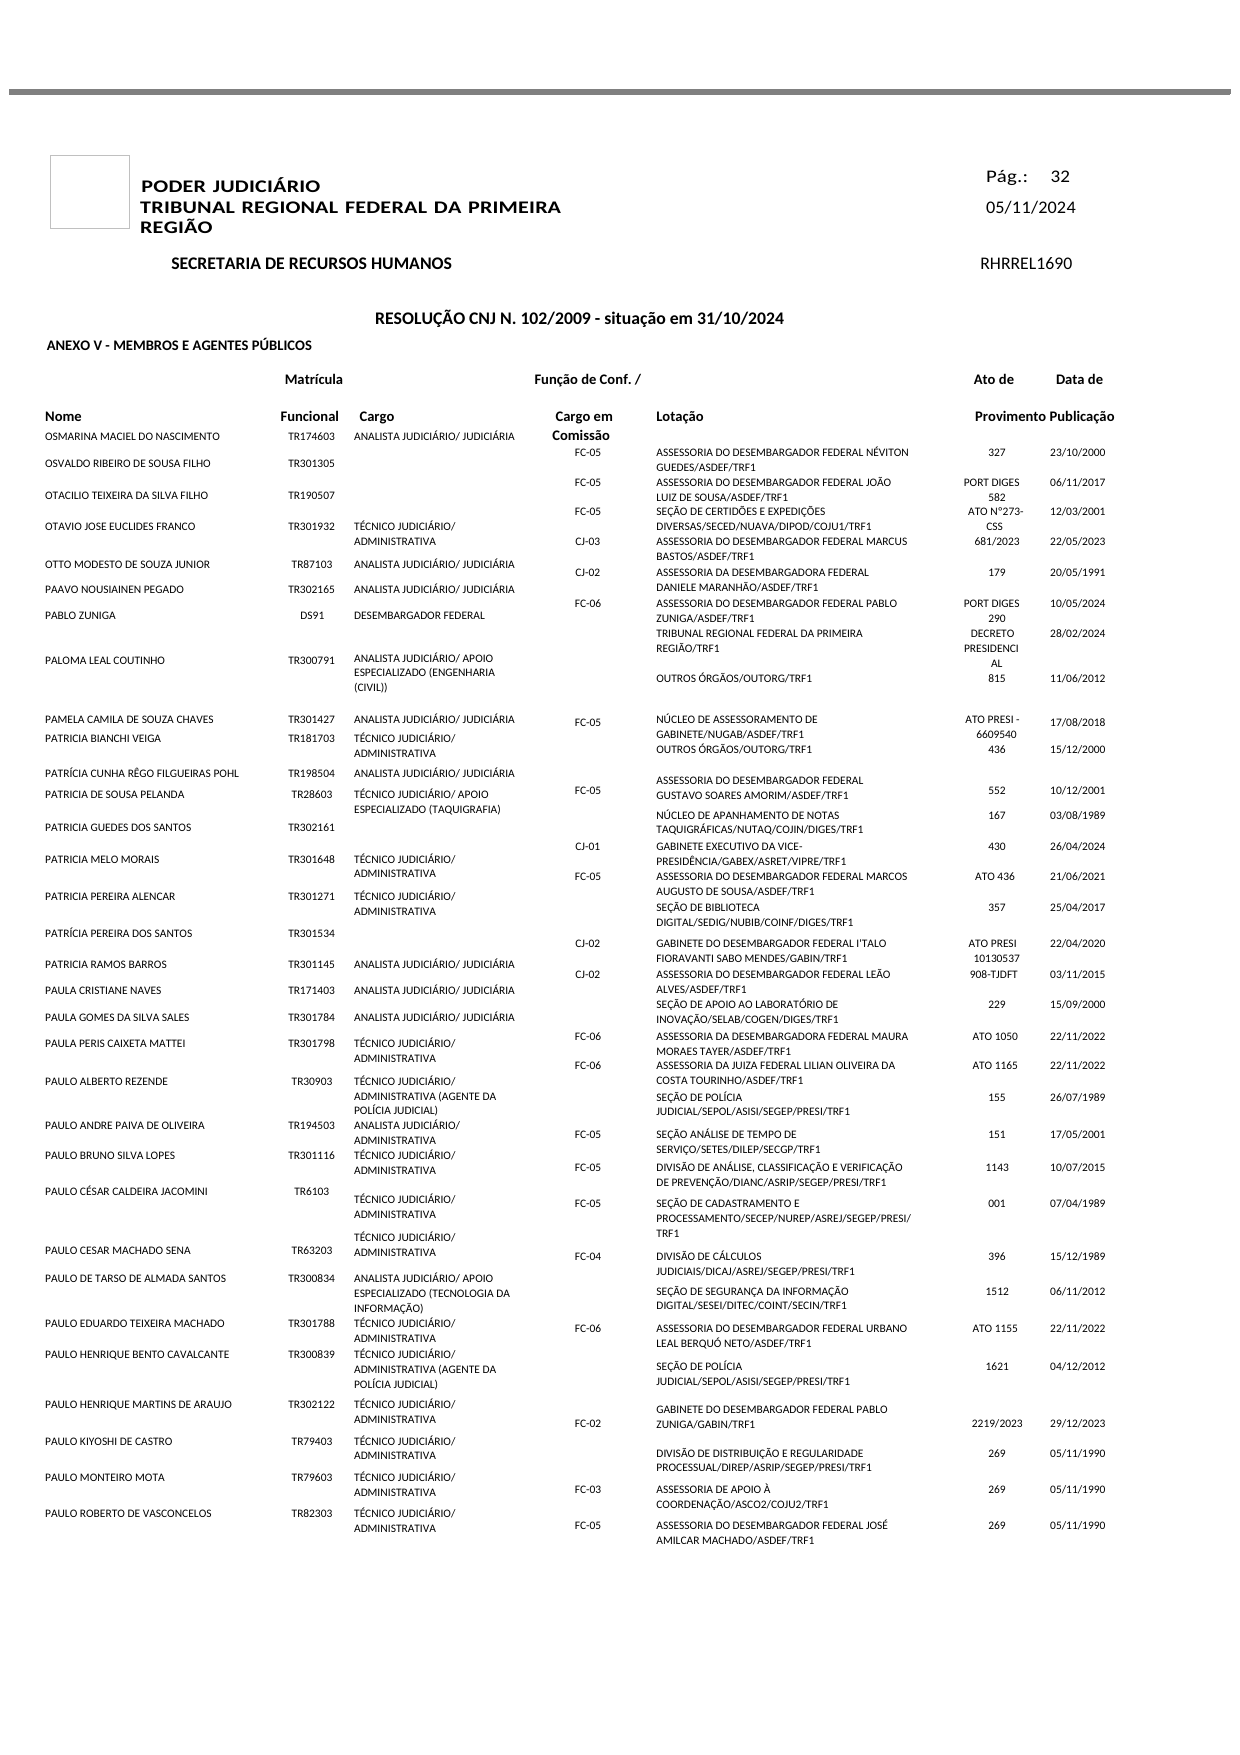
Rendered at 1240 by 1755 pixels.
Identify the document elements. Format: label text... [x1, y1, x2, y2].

table_cell SEÇÃO DE POLÍCIA JUDICIAL/SEPOL/ASISI/SEGEP/PRESI/TRF1 [656, 1359, 963, 1403]
table_cell 21/06/2021 [1050, 869, 1115, 900]
table_header [545, 393, 1115, 1548]
table_cell PAULO KIYOSHI DE CASTRO [45, 1434, 280, 1470]
table_cell ASSESSORIA DO DESEMBARGADOR FEDERAL LEÃO ALVES/ASDEF/TRF1 [656, 968, 963, 997]
table_cell 17/05/2001 [1050, 1128, 1115, 1161]
table_cell [552, 1359, 656, 1403]
table_cell PAULO HENRIQUE BENTO CAVALCANTE [45, 1347, 280, 1397]
table_cell 17/08/2018 [1050, 703, 1115, 742]
text SECRETARIA DE RECURSOS HUMANOS RHRREL1690 [45, 247, 1103, 275]
table_cell TÉCNICO JUDICIÁRIO/ ADMINISTRATIVA [354, 1316, 538, 1347]
table_cell 430 [964, 839, 1050, 869]
table_cell TR198504 [280, 766, 354, 787]
table_cell 07/04/1989 [1050, 1197, 1115, 1249]
table_cell DECRETO PRESIDENCI AL [964, 626, 1050, 671]
table_cell ASSESSORIA DO DESEMBARGADOR FEDERAL JOSÉ AMILCAR MACHADO/ASDEF/TRF1 [656, 1518, 963, 1548]
table_cell 05/11/1990 [1050, 1446, 1115, 1482]
table_cell PATRICIA GUEDES DOS SANTOS [45, 820, 280, 852]
table_cell CJ-02 [552, 566, 656, 597]
table_cell [552, 671, 656, 702]
table_cell TR301788 [280, 1316, 354, 1347]
table_cell 25/04/2017 [1050, 900, 1115, 936]
table_cell ASSESSORIA DO DESEMBARGADOR FEDERAL NÉVITON GUEDES/ASDEF/TRF1 [656, 445, 963, 475]
table_cell SEÇÃO DE APOIO AO LABORATÓRIO DE INOVAÇÃO/SELAB/COGEN/DIGES/TRF1 [656, 998, 963, 1029]
table_cell DIVISÃO DE ANÁLISE, CLASSIFICAÇÃO E VERIFICAÇÃO DE PREVENÇÃO/DIANC/ASRIP/SEGEP/PRESI/TRF1 [656, 1161, 963, 1197]
table_header [45, 393, 545, 1548]
table_cell FC-04 [552, 1249, 656, 1284]
table_cell 28/02/2024 [1050, 626, 1115, 671]
table_cell PATRICIA PEREIRA ALENCAR [45, 890, 280, 926]
table_cell TÉCNICO JUDICIÁRIO/ ADMINISTRATIVA [354, 890, 538, 926]
table_cell SEÇÃO DE CADASTRAMENTO E PROCESSAMENTO/SECEP/NUREP/ASREJ/SEGEP/PRESI/ TRF1 [656, 1197, 963, 1249]
table_header Lotação Provimento Publicação [656, 408, 1115, 445]
table_cell [280, 681, 354, 712]
table_cell 22/11/2022 [1050, 1029, 1115, 1058]
table_cell TÉCNICO JUDICIÁRIO/ ADMINISTRATIVA [354, 1470, 538, 1506]
table_cell TR301271 [280, 890, 354, 926]
table_cell [354, 488, 538, 519]
table_cell ANALISTA JUDICIÁRIO/ APOIO ESPECIALIZADO (ENGENHARIA [354, 641, 538, 681]
table_cell ATO Nº273- CSS [964, 505, 1050, 534]
table_cell 06/11/2012 [1050, 1284, 1115, 1322]
table_cell PATRICIA BIANCHI VEIGA [45, 732, 280, 766]
table_cell SEÇÃO DE BIBLIOTECA DIGITAL/SEDIG/NUBIB/COINF/DIGES/TRF1 [656, 900, 963, 936]
table_cell ANALISTA JUDICIÁRIO/ JUDICIÁRIA [354, 557, 538, 582]
table_cell OTTO MODESTO DE SOUZA JUNIOR [45, 557, 280, 582]
table_cell 167 [964, 808, 1050, 839]
table_cell 05/11/1990 [1050, 1518, 1115, 1548]
table_cell ATO PRESI 10130537 [964, 936, 1050, 968]
table_cell TR301648 [280, 852, 354, 890]
table_cell 396 [964, 1249, 1050, 1284]
table_cell ASSESSORIA DA DESEMBARGADORA FEDERAL DANIELE MARANHÃO/ASDEF/TRF1 [656, 566, 963, 597]
table_cell 10/12/2001 [1050, 774, 1115, 808]
table_cell ANALISTA JUDICIÁRIO/ APOIO ESPECIALIZADO (TECNOLOGIA DA INFORMAÇÃO) [354, 1271, 538, 1316]
table_header Nome [45, 408, 280, 429]
table_cell TR301116 [280, 1148, 354, 1184]
table_cell ANALISTA JUDICIÁRIO/ JUDICIÁRIA [354, 957, 538, 983]
table_cell 15/09/2000 [1050, 998, 1115, 1029]
table_cell TÉCNICO JUDICIÁRIO/ ADMINISTRATIVA [354, 1148, 538, 1184]
table_cell 269 [964, 1518, 1050, 1548]
table_cell TR301784 [280, 1010, 354, 1036]
table_cell ANALISTA JUDICIÁRIO/ JUDICIÁRIA [354, 429, 538, 456]
table_cell [552, 626, 656, 671]
table_cell 151 [964, 1128, 1050, 1161]
table_cell TÉCNICO JUDICIÁRIO/ ADMINISTRATIVA [354, 1036, 538, 1074]
table_cell PAULA CRISTIANE NAVES [45, 984, 280, 1010]
table_cell PAULO DE TARSO DE ALMADA SANTOS [45, 1271, 280, 1316]
table_cell TÉCNICO JUDICIÁRIO/ ADMINISTRATIVA [354, 1397, 538, 1434]
text RESOLUÇÃO CNJ N. 102/2009 - situação em 31/10/2024 [78, 307, 1081, 329]
table_cell 26/04/2024 [1050, 839, 1115, 869]
table_cell TR87103 [280, 557, 354, 582]
table_cell 05/11/1990 [1050, 1482, 1115, 1518]
table_cell FC-06 [552, 1059, 656, 1090]
table_cell FC-05 [552, 1161, 656, 1197]
table_cell ASSESSORIA DE APOIO À COORDENAÇÃO/ASCO2/COJU2/TRF1 [656, 1482, 963, 1518]
table_cell 10/07/2015 [1050, 1161, 1115, 1197]
table_cell 357 [964, 900, 1050, 936]
table_cell TR181703 [280, 732, 354, 766]
table_cell TR63203 [280, 1230, 354, 1271]
table_cell 22/05/2023 [1050, 534, 1115, 566]
table_cell PAULA PERIS CAIXETA MATTEI [45, 1036, 280, 1074]
table_cell TR302161 [280, 820, 354, 852]
table_cell TÉCNICO JUDICIÁRIO/ ADMINISTRATIVA (AGENTE DA POLÍCIA JUDICIAL) [354, 1347, 538, 1397]
table_cell PAULO CÉSAR CALDEIRA JACOMINI [45, 1184, 280, 1230]
table_cell OTACILIO TEIXEIRA DA SILVA FILHO [45, 488, 280, 519]
table_cell PAULO HENRIQUE MARTINS DE ARAUJO [45, 1397, 280, 1434]
subtitle ANEXO V - MEMBROS E AGENTES PÚBLICOS [47, 336, 1103, 353]
table_cell 269 [964, 1482, 1050, 1518]
table_cell PATRÍCIA PEREIRA DOS SANTOS [45, 926, 280, 957]
table_cell TR82303 [280, 1506, 354, 1536]
table_cell OUTROS ÓRGÃOS/OUTORG/TRF1 [656, 671, 963, 702]
table_cell 908-TJDFT [964, 968, 1050, 997]
table_cell GABINETE DO DESEMBARGADOR FEDERAL PABLO ZUNIGA/GABIN/TRF1 [656, 1403, 963, 1446]
table_cell TÉCNICO JUDICIÁRIO/ ADMINISTRATIVA (AGENTE DA POLÍCIA JUDICIAL) [354, 1074, 538, 1118]
table_cell SEÇÃO DE SEGURANÇA DA INFORMAÇÃO DIGITAL/SESEI/DITEC/COINT/SECIN/TRF1 [656, 1284, 963, 1322]
table_cell [552, 1446, 656, 1482]
table_cell TR300791 [280, 641, 354, 681]
table_cell ANALISTA JUDICIÁRIO/ JUDICIÁRIA [354, 582, 538, 608]
table_cell ASSESSORIA DO DESEMBARGADOR FEDERAL GUSTAVO SOARES AMORIM/ASDEF/TRF1 [656, 774, 963, 808]
table_cell PAULO ANDRE PAIVA DE OLIVEIRA [45, 1119, 280, 1148]
table_cell PAULA GOMES DA SILVA SALES [45, 1010, 280, 1036]
table_cell 155 [964, 1090, 1050, 1128]
table_cell TR6103 [280, 1184, 354, 1230]
table_header Funcional [280, 408, 354, 429]
table_cell TÉCNICO JUDICIÁRIO/ APOIO ESPECIALIZADO (TAQUIGRAFIA) [354, 788, 538, 820]
table_header Cargo em Comissão [552, 408, 656, 445]
table_cell TR30903 [280, 1074, 354, 1118]
table_cell PAULO BRUNO SILVA LOPES [45, 1148, 280, 1184]
table_cell TR301305 [280, 456, 354, 488]
table_cell [552, 998, 656, 1029]
table_cell TR302165 [280, 582, 354, 608]
table_cell 26/07/1989 [1050, 1090, 1115, 1128]
table_cell 681/2023 [964, 534, 1050, 566]
table_cell PAULO MONTEIRO MOTA [45, 1470, 280, 1506]
table_cell 20/05/1991 [1050, 566, 1115, 597]
table_cell ANALISTA JUDICIÁRIO/ JUDICIÁRIA [354, 712, 538, 732]
table_cell TR174603 [280, 429, 354, 456]
table_cell 1621 [964, 1359, 1050, 1403]
table_cell 23/10/2000 [1050, 445, 1115, 475]
table_cell 1512 [964, 1284, 1050, 1322]
table_cell 815 [964, 671, 1050, 702]
table_cell TR79603 [280, 1470, 354, 1506]
table_cell FC-06 [552, 1322, 656, 1359]
table_cell 03/11/2015 [1050, 968, 1115, 997]
table_cell 269 [964, 1446, 1050, 1482]
table_cell FC-05 [552, 1518, 656, 1548]
table_cell PATRÍCIA CUNHA RÊGO FILGUEIRAS POHL [45, 766, 280, 787]
table_cell ASSESSORIA DA JUIZA FEDERAL LILIAN OLIVEIRA DA COSTA TOURINHO/ASDEF/TRF1 [656, 1059, 963, 1090]
table_cell 179 [964, 566, 1050, 597]
table_cell FC-05 [552, 703, 656, 742]
table_cell ATO 1050 [964, 1029, 1050, 1058]
table_cell ANALISTA JUDICIÁRIO/ JUDICIÁRIA [354, 984, 538, 1010]
table_cell OUTROS ÓRGÃOS/OUTORG/TRF1 [656, 742, 963, 773]
table_cell 22/11/2022 [1050, 1322, 1115, 1359]
table_cell 04/12/2012 [1050, 1359, 1115, 1403]
table_cell TR300839 [280, 1347, 354, 1397]
table_cell PATRICIA DE SOUSA PELANDA [45, 788, 280, 820]
table_header Cargo [354, 408, 538, 429]
table_cell FC-03 [552, 1482, 656, 1518]
table_cell 552 [964, 774, 1050, 808]
table_cell TÉCNICO JUDICIÁRIO/ ADMINISTRATIVA [354, 1184, 538, 1230]
table_cell 229 [964, 998, 1050, 1029]
table_cell [552, 808, 656, 839]
table_cell [552, 742, 656, 773]
table_cell ATO PRESI - 6609540 [964, 703, 1050, 742]
table_cell TÉCNICO JUDICIÁRIO/ ADMINISTRATIVA [354, 519, 538, 557]
table_cell 15/12/2000 [1050, 742, 1115, 773]
table_cell NÚCLEO DE ASSESSORAMENTO DE GABINETE/NUGAB/ASDEF/TRF1 [656, 703, 963, 742]
table_cell 06/11/2017 [1050, 475, 1115, 504]
table_cell PAULO EDUARDO TEIXEIRA MACHADO [45, 1316, 280, 1347]
table_cell TR194503 [280, 1119, 354, 1148]
table_cell PALOMA LEAL COUTINHO [45, 641, 280, 681]
table_cell FC-05 [552, 869, 656, 900]
table_cell OTAVIO JOSE EUCLIDES FRANCO [45, 519, 280, 557]
table_cell ASSESSORIA DA DESEMBARGADORA FEDERAL MAURA MORAES TAYER/ASDEF/TRF1 [656, 1029, 963, 1058]
table_cell 11/06/2012 [1050, 671, 1115, 702]
table_cell TÉCNICO JUDICIÁRIO/ ADMINISTRATIVA [354, 1434, 538, 1470]
table_cell ATO 436 [964, 869, 1050, 900]
table_cell PAULO ROBERTO DE VASCONCELOS [45, 1506, 280, 1536]
table_cell OSMARINA MACIEL DO NASCIMENTO [45, 429, 280, 456]
table_cell FC-05 [552, 1197, 656, 1249]
table_cell 03/08/1989 [1050, 808, 1115, 839]
table_cell TÉCNICO JUDICIÁRIO/ ADMINISTRATIVA [354, 732, 538, 766]
table_cell CJ-03 [552, 534, 656, 566]
table_cell DESEMBARGADOR FEDERAL [354, 608, 538, 641]
table_cell TR302122 [280, 1397, 354, 1434]
table_cell ATO 1155 [964, 1322, 1050, 1359]
table_cell TR300834 [280, 1271, 354, 1316]
table_cell TR301798 [280, 1036, 354, 1074]
table_cell 10/05/2024 [1050, 597, 1115, 626]
table_cell PORT DIGES 290 [964, 597, 1050, 626]
table_cell SEÇÃO DE CERTIDÕES E EXPEDIÇÕES DIVERSAS/SECED/NUAVA/DIPOD/COJU1/TRF1 [656, 505, 963, 534]
table_cell 436 [964, 742, 1050, 773]
table_cell [552, 1284, 656, 1322]
table_cell DIVISÃO DE CÁLCULOS JUDICIAIS/DICAJ/ASREJ/SEGEP/PRESI/TRF1 [656, 1249, 963, 1284]
table_cell FC-02 [552, 1403, 656, 1446]
table_cell 15/12/1989 [1050, 1249, 1115, 1284]
table_cell [354, 820, 538, 852]
table_cell FC-05 [552, 774, 656, 808]
table_cell TR190507 [280, 488, 354, 519]
table_cell 001 [964, 1197, 1050, 1249]
table_cell DIVISÃO DE DISTRIBUIÇÃO E REGULARIDADE PROCESSUAL/DIREP/ASRIP/SEGEP/PRESI/TRF1 [656, 1446, 963, 1482]
table_cell ATO 1165 [964, 1059, 1050, 1090]
table_cell TR28603 [280, 788, 354, 820]
table_cell TR301534 [280, 926, 354, 957]
table_cell PAMELA CAMILA DE SOUZA CHAVES [45, 712, 280, 732]
table_cell TRIBUNAL REGIONAL FEDERAL DA PRIMEIRA REGIÃO/TRF1 [656, 626, 963, 671]
table_cell ANALISTA JUDICIÁRIO/ ADMINISTRATIVA [354, 1119, 538, 1148]
table_cell 1143 [964, 1161, 1050, 1197]
table_cell TÉCNICO JUDICIÁRIO/ ADMINISTRATIVA [354, 1230, 538, 1271]
table_cell SEÇÃO ANÁLISE DE TEMPO DE SERVIÇO/SETES/DILEP/SECGP/TRF1 [656, 1128, 963, 1161]
table_cell 29/12/2023 [1050, 1403, 1115, 1446]
table_cell 12/03/2001 [1050, 505, 1115, 534]
table_cell SEÇÃO DE POLÍCIA JUDICIAL/SEPOL/ASISI/SEGEP/PRESI/TRF1 [656, 1090, 963, 1128]
table_cell FC-05 [552, 475, 656, 504]
table_cell [552, 900, 656, 936]
table_cell FC-05 [552, 445, 656, 475]
table_cell ASSESSORIA DO DESEMBARGADOR FEDERAL JOÃO LUIZ DE SOUSA/ASDEF/TRF1 [656, 475, 963, 504]
table_cell 327 [964, 445, 1050, 475]
table_cell 22/11/2022 [1050, 1059, 1115, 1090]
table_cell TR301427 [280, 712, 354, 732]
table_cell [552, 1090, 656, 1128]
table_cell TÉCNICO JUDICIÁRIO/ ADMINISTRATIVA [354, 852, 538, 890]
table_cell [45, 681, 280, 712]
table_cell OSVALDO RIBEIRO DE SOUSA FILHO [45, 456, 280, 488]
table_cell ANALISTA JUDICIÁRIO/ JUDICIÁRIA [354, 1010, 538, 1036]
table_cell [354, 456, 538, 488]
table_cell PAULO ALBERTO REZENDE [45, 1074, 280, 1118]
table_cell NÚCLEO DE APANHAMENTO DE NOTAS TAQUIGRÁFICAS/NUTAQ/COJIN/DIGES/TRF1 [656, 808, 963, 839]
table_cell PAULO CESAR MACHADO SENA [45, 1230, 280, 1271]
table_cell PORT DIGES 582 [964, 475, 1050, 504]
table_cell ASSESSORIA DO DESEMBARGADOR FEDERAL URBANO LEAL BERQUÓ NETO/ASDEF/TRF1 [656, 1322, 963, 1359]
table_cell PATRICIA MELO MORAIS [45, 852, 280, 890]
table_cell FC-06 [552, 1029, 656, 1058]
table_cell TÉCNICO JUDICIÁRIO/ ADMINISTRATIVA [354, 1506, 538, 1536]
table_cell GABINETE EXECUTIVO DA VICE- PRESIDÊNCIA/GABEX/ASRET/VIPRE/TRF1 [656, 839, 963, 869]
table_cell ANALISTA JUDICIÁRIO/ JUDICIÁRIA [354, 766, 538, 787]
table_cell CJ-02 [552, 936, 656, 968]
table_cell (CIVIL)) [354, 681, 538, 712]
table_cell [354, 926, 538, 957]
table_cell PABLO ZUNIGA [45, 608, 280, 641]
table_cell TR171403 [280, 984, 354, 1010]
table_cell TR301932 [280, 519, 354, 557]
table_cell TR79403 [280, 1434, 354, 1470]
table_cell 2219/2023 [964, 1403, 1050, 1446]
table_cell TR301145 [280, 957, 354, 983]
text Matrícula Função de Conf. / Ato de Data de [45, 362, 1103, 391]
table_cell ASSESSORIA DO DESEMBARGADOR FEDERAL PABLO ZUNIGA/ASDEF/TRF1 [656, 597, 963, 626]
table_cell PATRICIA RAMOS BARROS [45, 957, 280, 983]
table_cell FC-05 [552, 1128, 656, 1161]
table_cell GABINETE DO DESEMBARGADOR FEDERAL I'TALO FIORAVANTI SABO MENDES/GABIN/TRF1 [656, 936, 963, 968]
table_cell ASSESSORIA DO DESEMBARGADOR FEDERAL MARCOS AUGUSTO DE SOUSA/ASDEF/TRF1 [656, 869, 963, 900]
table_cell ASSESSORIA DO DESEMBARGADOR FEDERAL MARCUS BASTOS/ASDEF/TRF1 [656, 534, 963, 566]
table_cell CJ-01 [552, 839, 656, 869]
table_cell DS91 [280, 608, 354, 641]
table_cell FC-05 [552, 505, 656, 534]
table_cell CJ-02 [552, 968, 656, 997]
table_cell FC-06 [552, 597, 656, 626]
table_cell 22/04/2020 [1050, 936, 1115, 968]
table_cell PAAVO NOUSIAINEN PEGADO [45, 582, 280, 608]
